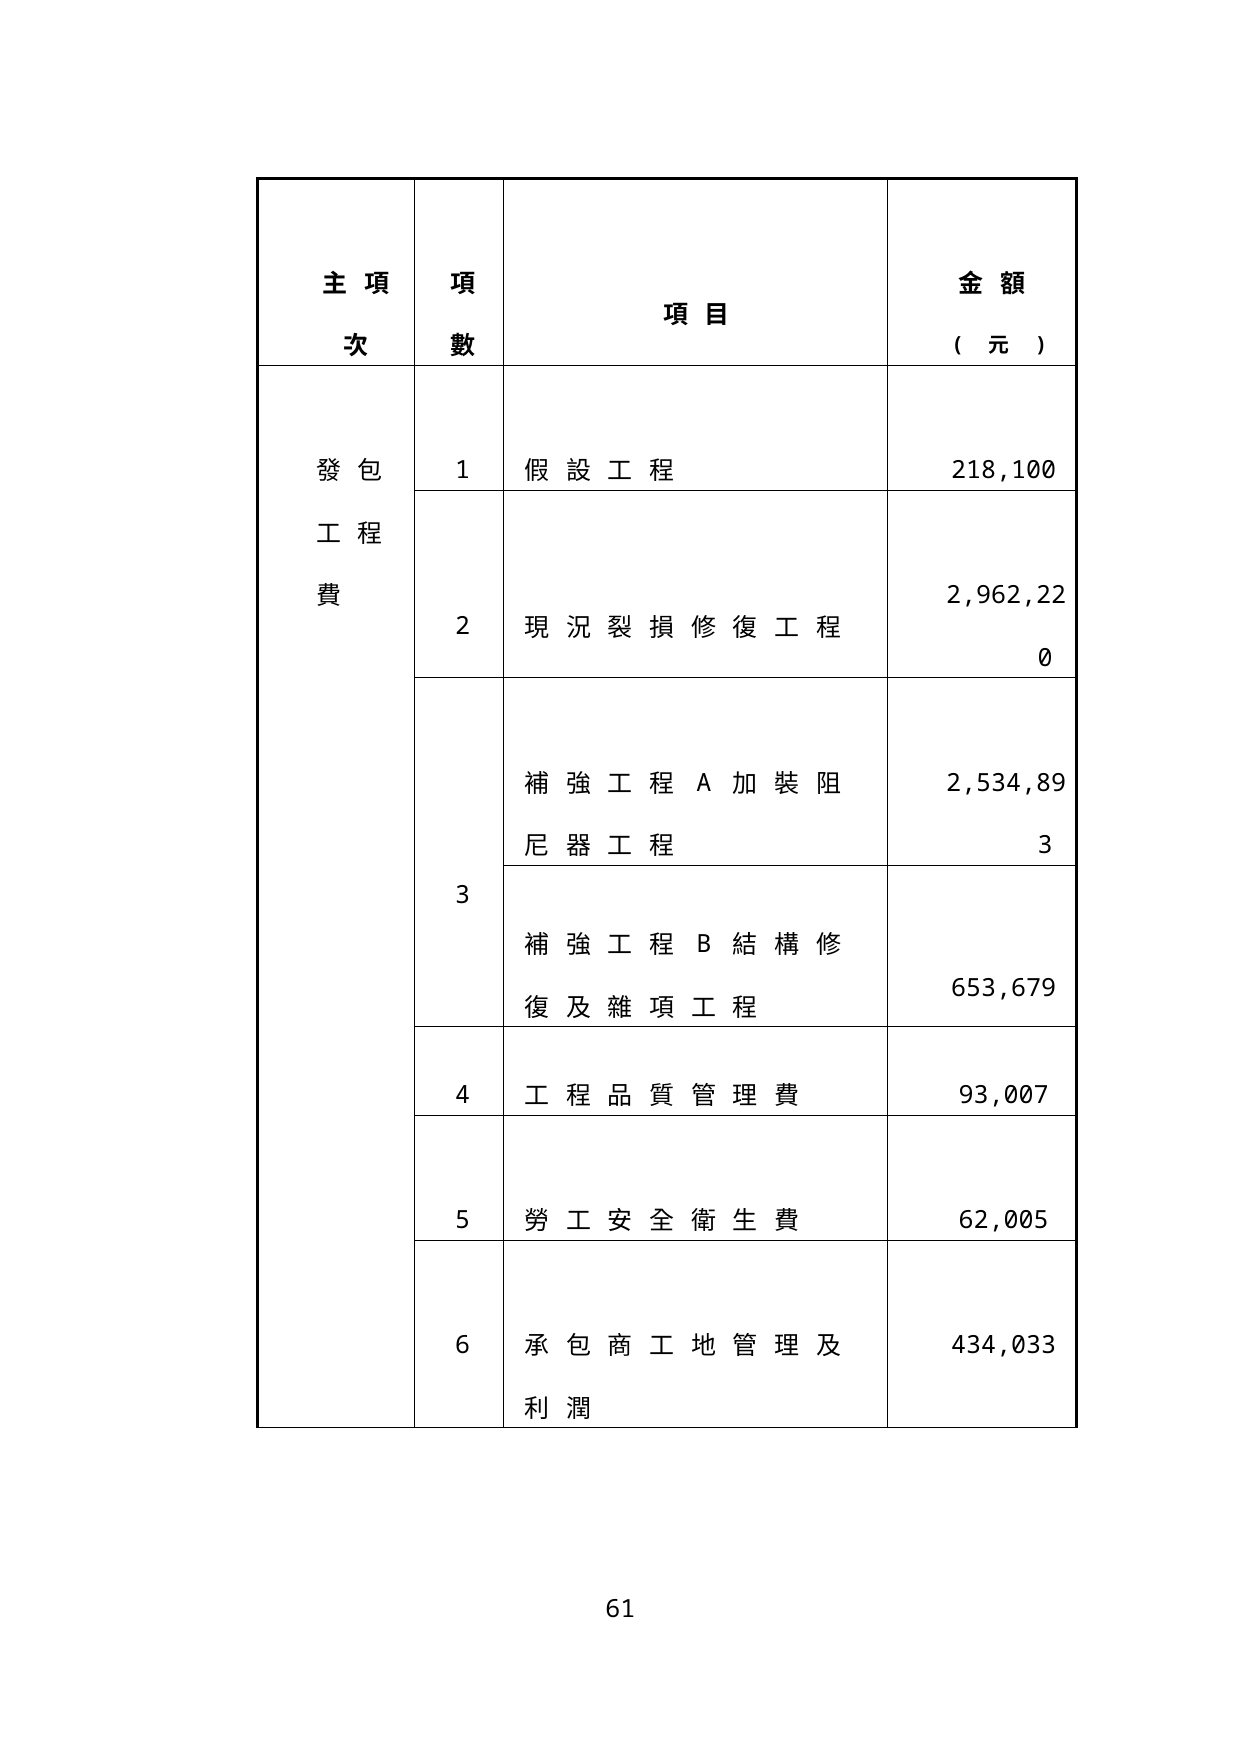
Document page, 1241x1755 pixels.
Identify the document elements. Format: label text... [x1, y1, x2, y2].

table_cell 3 [415, 678, 503, 1026]
table_cell 62,005 [888, 1116, 1075, 1240]
table_cell 勞工安全衛生費 [504, 1116, 887, 1240]
table_cell 93,007 [888, 1027, 1075, 1115]
table_cell 218,100 [888, 366, 1075, 490]
table_header 項數 [415, 180, 503, 365]
table_cell 承包商工地管理及利潤 [504, 1241, 887, 1427]
table_cell 假設工程 [504, 366, 887, 490]
table_cell 2,962,220 [888, 491, 1075, 677]
table_cell 發包工程費 [259, 366, 414, 1427]
table_cell 5 [415, 1116, 503, 1240]
table_header 主項次 [259, 180, 414, 365]
table_cell 工程品質管理費 [504, 1027, 887, 1115]
table_header 項目 [504, 180, 887, 365]
table_header 金額(元) [888, 180, 1075, 365]
table_cell 434,033 [888, 1241, 1075, 1427]
table_cell 6 [415, 1241, 503, 1427]
table_cell 2,534,893 [888, 678, 1075, 865]
table_cell 現況裂損修復工程 [504, 491, 887, 677]
table_cell 補強工程B結構修復及雜項工程 [504, 866, 887, 1026]
table_cell 補強工程A加裝阻尼器工程 [504, 678, 887, 865]
table_cell 2 [415, 491, 503, 677]
table_cell 1 [415, 366, 503, 490]
table_cell 653,679 [888, 866, 1075, 1026]
table_cell 4 [415, 1027, 503, 1115]
